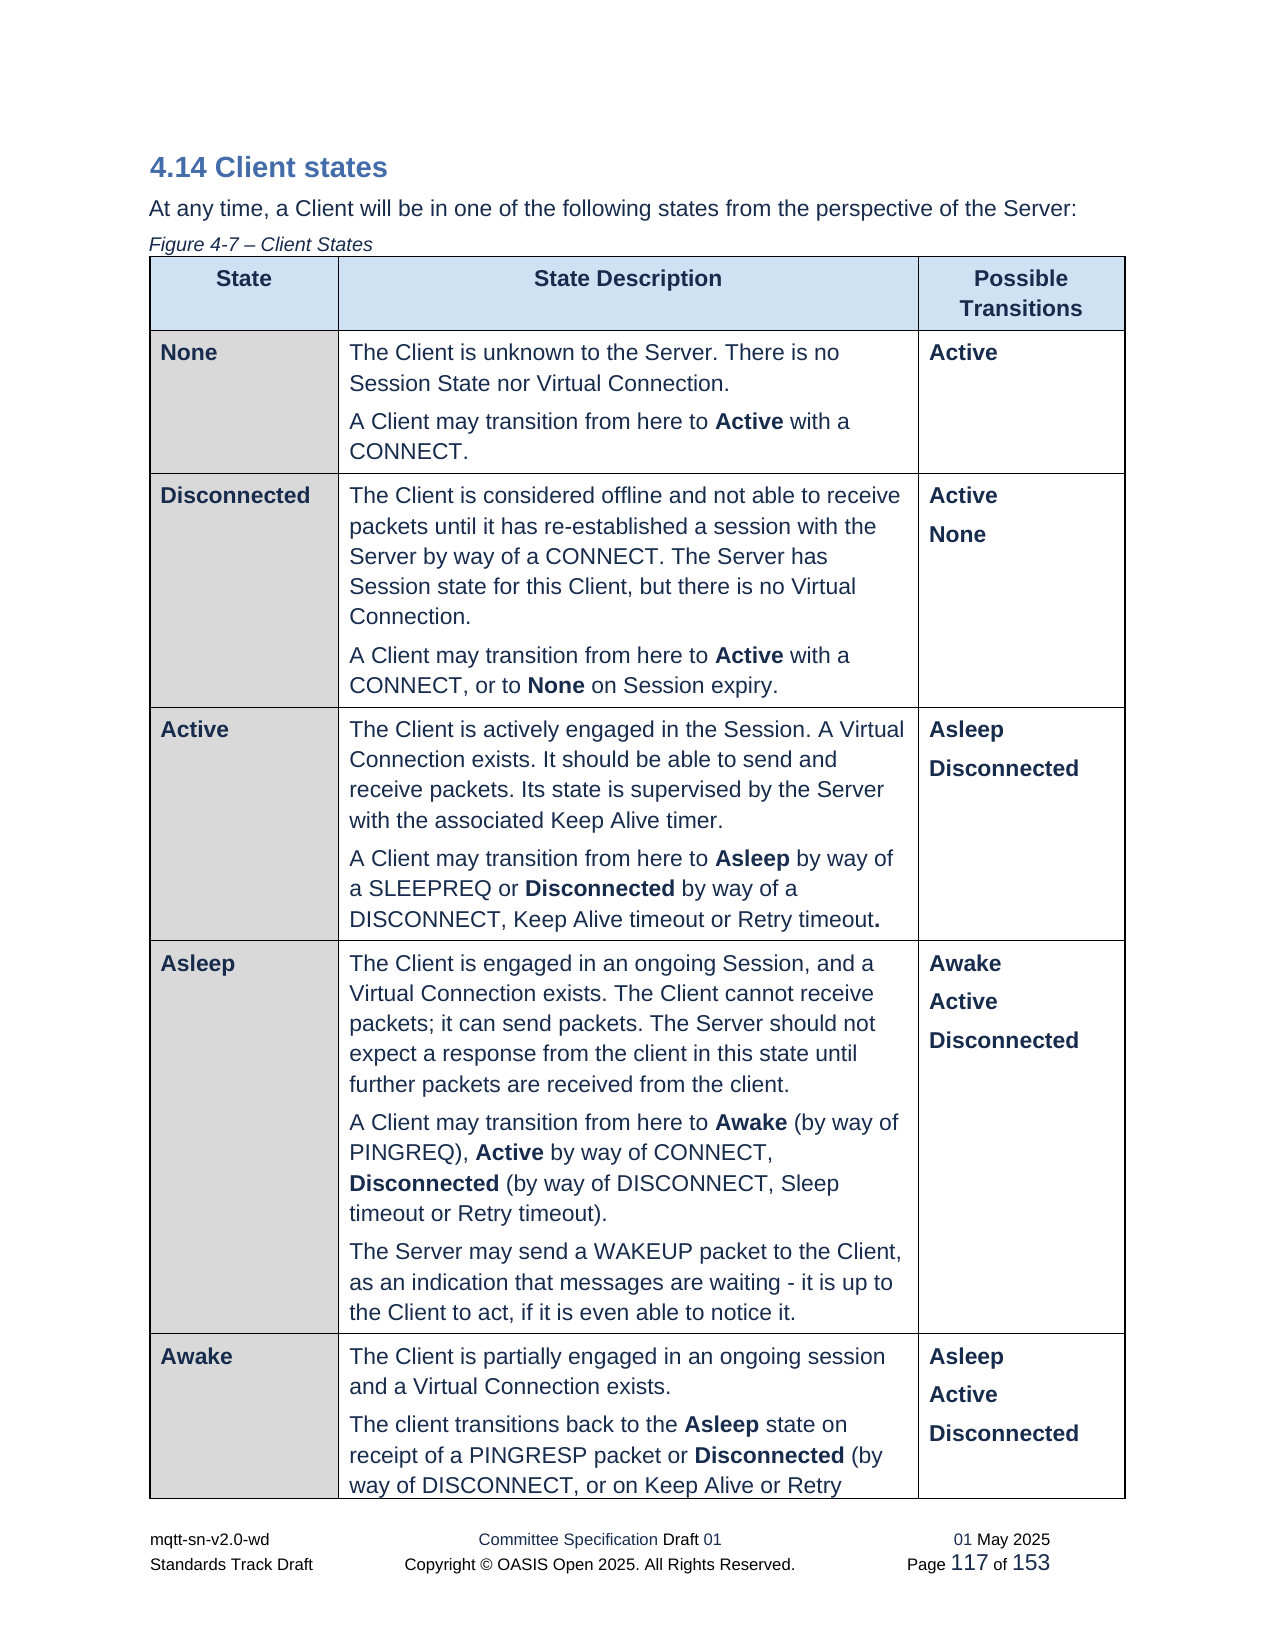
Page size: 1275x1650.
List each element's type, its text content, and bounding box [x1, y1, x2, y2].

table_cell None [151, 331, 338, 473]
table_cell Active [919, 331, 1124, 473]
table_cell The Client is partially engaged in an ongoing session and a Virtual Connection exists. The client transitions back to the Asleep state on receipt of a PINGRESP packet or Disconnected (by way of DISCONNECT, or on Keep Alive or Retry [339, 1334, 918, 1498]
text Figure 4-7 – Client States [148, 233, 1124, 256]
table_cell The Client is unknown to the Server. There is no Session State nor Virtual Connection. A Client may transition from here to Active with a CONNECT. [339, 331, 918, 473]
table_cell Asleep Active Disconnected [919, 1334, 1124, 1498]
table_cell Active [151, 708, 338, 940]
table_cell Active None [919, 474, 1124, 707]
table_header State [151, 257, 338, 330]
table_cell The Client is considered offline and not able to receive packets until it has re-established a session with the Server by way of a CONNECT. The Server has Session state for this Client, but there is no Virtual Connection. A Client may transition from here to Active with a CONNECT, or to None on Session expiry. [339, 474, 918, 707]
subtitle 4.14 Client states [150, 150, 1124, 183]
table_cell Disconnected [151, 474, 338, 707]
table_cell Asleep Disconnected [919, 708, 1124, 940]
table_cell Awake [151, 1334, 338, 1498]
text At any time, a Client will be in one of the following states from the perspective of the Server: [148, 194, 1124, 221]
table_cell Asleep [151, 941, 338, 1333]
table_cell Awake Active Disconnected [919, 941, 1124, 1333]
table_header Possible Transitions [919, 257, 1124, 330]
table_header State Description [339, 257, 918, 330]
table_cell The Client is engaged in an ongoing Session, and a Virtual Connection exists. The Client cannot receive packets; it can send packets. The Server should not expect a response from the client in this state until further packets are received from the client. A Client may transition from here to Awake (by way of PINGREQ), Active by way of CONNECT, Disconnected (by way of DISCONNECT, Sleep timeout or Retry timeout). The Server may send a WAKEUP packet to the Client, as an indication that messages are waiting - it is up to the Client to act, if it is even able to notice it. [339, 941, 918, 1333]
table_cell The Client is actively engaged in the Session. A Virtual Connection exists. It should be able to send and receive packets. Its state is supervised by the Server with the associated Keep Alive timer. A Client may transition from here to Asleep by way of a SLEEPREQ or Disconnected by way of a DISCONNECT, Keep Alive timeout or Retry timeout. [339, 708, 918, 940]
